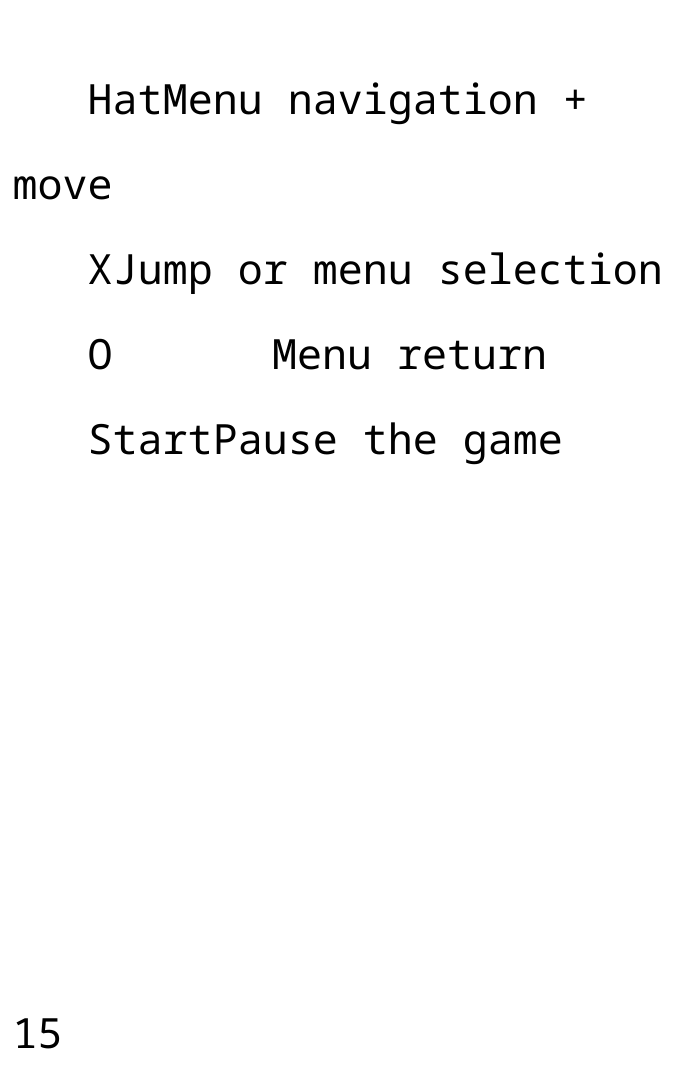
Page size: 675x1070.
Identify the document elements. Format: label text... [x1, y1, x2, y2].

text O Menu return [12, 325, 669, 382]
text Hat Menu navigation + move [12, 70, 669, 212]
text Start Pause the game [12, 410, 669, 467]
text X Jump or menu selection [12, 240, 669, 297]
